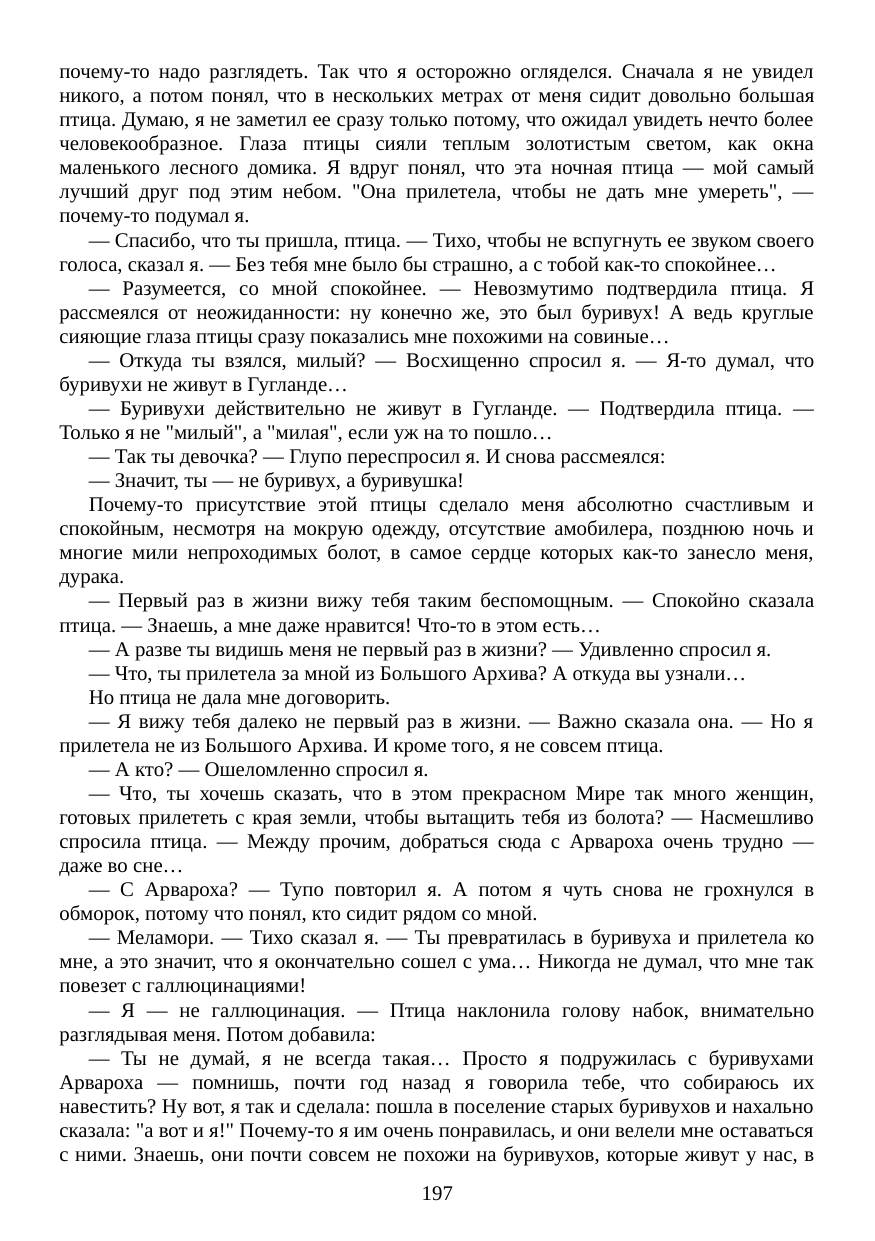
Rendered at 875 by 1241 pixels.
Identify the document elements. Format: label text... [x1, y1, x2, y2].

text — Ты не думай, я не всегда такая… Просто я подружилась с буривухами Арвароха — помнишь, почти год назад я говорила тебе, что собираюсь их навестить? Ну вот, я так и сделала: пошла в поселение старых буривухов и нахально сказала: "а вот и я!" Почему-то я им очень понравилась, и они велели мне оставаться с ними. Знаешь, они почти совсем не похожи на буривухов, которые живут у нас, в [59, 1046, 815, 1166]
text — А разве ты видишь меня не первый раз в жизни? — Удивленно спросил я. [59, 637, 815, 661]
text — Меламори. — Тихо сказал я. — Ты превратилась в буривуха и прилетела ко мне, а это значит, что я окончательно сошел с ума… Никогда не думал, что мне так повезет с галлюцинациями! [59, 925, 815, 997]
text — Что, ты хочешь сказать, что в этом прекрасном Мире так много женщин, готовых прилететь с края земли, чтобы вытащить тебя из болота? — Насмешливо спросила птица. — Между прочим, добраться сюда с Арвароха очень трудно — даже во сне… [59, 781, 815, 877]
text Почему-то присутствие этой птицы сделало меня абсолютно счастливым и спокойным, несмотря на мокрую одежду, отсутствие амобилера, позднюю ночь и многие мили непроходимых болот, в самое сердце которых как-то занесло меня, дурака. [59, 492, 815, 588]
text — Разумеется, со мной спокойнее. — Невозмутимо подтвердила птица. Я рассмеялся от неожиданности: ну конечно же, это был буривух! А ведь круглые сияющие глаза птицы сразу показались мне похожими на совиные… [59, 276, 815, 348]
text — С Арвароха? — Тупо повторил я. А потом я чуть снова не грохнулся в обморок, потому что понял, кто сидит рядом со мной. [59, 877, 815, 925]
text — Что, ты прилетела за мной из Большого Архива? А откуда вы узнали… [59, 661, 815, 685]
text Но птица не дала мне договорить. [59, 685, 815, 709]
text — Откуда ты взялся, милый? — Восхищенно спросил я. — Я-то думал, что буривухи не живут в Гугланде… [59, 348, 815, 396]
text — Первый раз в жизни вижу тебя таким беспомощным. — Спокойно сказала птица. — Знаешь, а мне даже нравится! Что-то в этом есть… [59, 588, 815, 637]
text — Я — не галлюцинация. — Птица наклонила голову набок, внимательно разглядывая меня. Потом добавила: [59, 997, 815, 1046]
text — Я вижу тебя далеко не первый раз в жизни. — Важно сказала она. — Но я прилетела не из Большого Архива. И кроме того, я не совсем птица. [59, 709, 815, 757]
text — Спасибо, что ты пришла, птица. — Тихо, чтобы не вспугнуть ее звуком своего голоса, сказал я. — Без тебя мне было бы страшно, а с тобой как-то спокойнее… [59, 227, 815, 276]
text почему-то надо разглядеть. Так что я осторожно огляделся. Сначала я не увидел никого, а потом понял, что в нескольких метрах от меня сидит довольно большая птица. Думаю, я не заметил ее сразу только потому, что ожидал увидеть нечто более человекообразное. Глаза птицы сияли теплым золотистым светом, как окна маленького лесного домика. Я вдруг понял, что эта ночная птица — мой самый лучший друг под этим небом. "Она прилетела, чтобы не дать мне умереть", — почему-то подумал я. [59, 59, 815, 227]
text — Значит, ты — не буривух, а буривушка! [59, 468, 815, 492]
text — А кто? — Ошеломленно спросил я. [59, 757, 815, 781]
text — Так ты девочка? — Глупо переспросил я. И снова рассмеялся: [59, 444, 815, 468]
text — Буривухи действительно не живут в Гугланде. — Подтвердила птица. — Только я не "милый", а "милая", если уж на то пошло… [59, 396, 815, 444]
